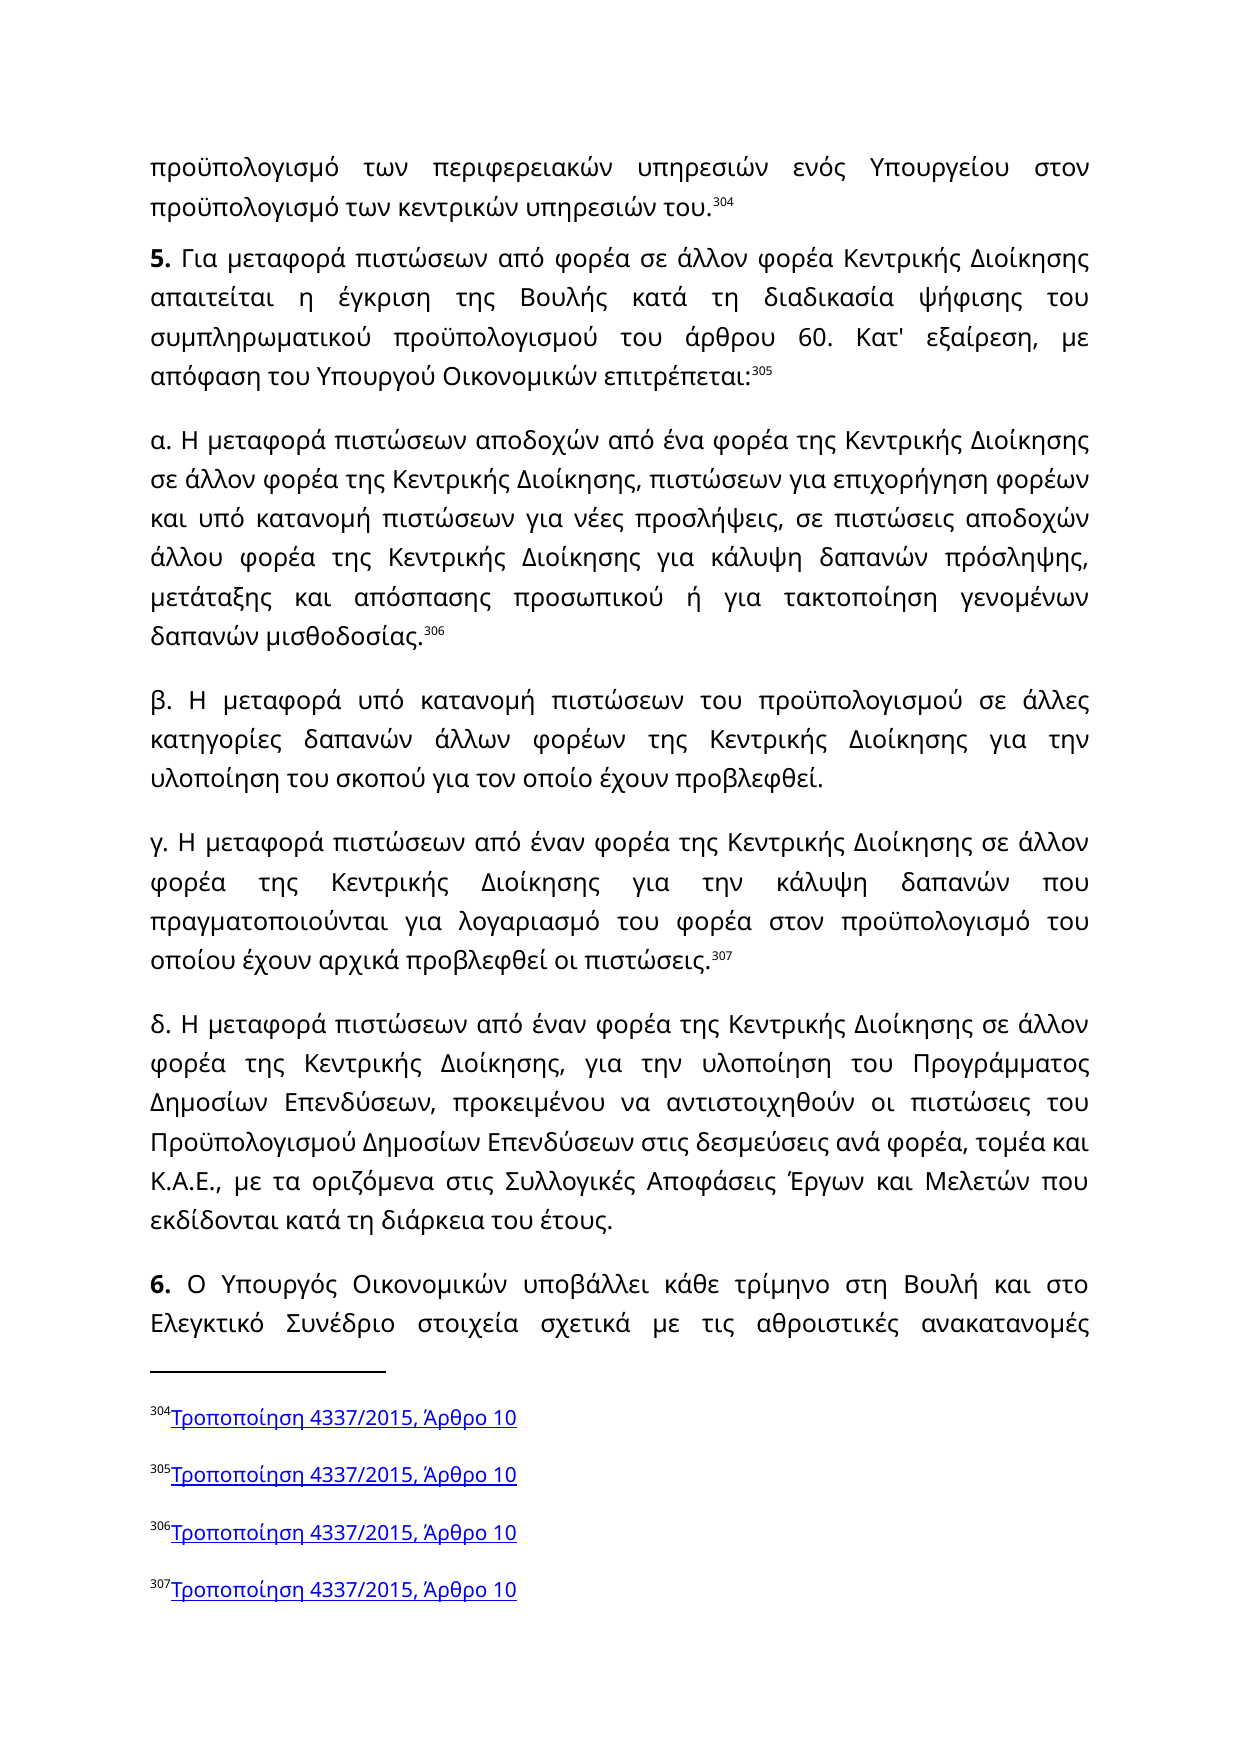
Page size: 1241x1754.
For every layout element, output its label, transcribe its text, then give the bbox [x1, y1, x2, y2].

text Τροποποίηση 4337/2015, Άρθρο 10 [150, 1518, 1090, 1546]
text 5. Για μεταφορά πιστώσεων από φορέα σε άλλον φορέα Κεντρικής Διοίκησης απαιτείται η έγκριση της Βουλής κατά τη διαδικασία ψήφισης του συμπληρωματικού προϋπολογισμού του άρθρου 60. Κατ' εξαίρεση, με απόφαση του Υπουργού Οικονομικών επιτρέπεται: [150, 241, 1090, 392]
text γ. Η μεταφορά πιστώσεων από έναν φορέα της Κεντρικής Διοίκησης σε άλλον φορέα της Κεντρικής Διοίκησης για την κάλυψη δαπανών που πραγματοποιούνται για λογαριασμό του φορέα στον προϋπολογισμό του οποίου έχουν αρχικά προβλεφθεί οι πιστώσεις. [150, 825, 1090, 977]
text δ. Η μεταφορά πιστώσεων από έναν φορέα της Κεντρικής Διοίκησης σε άλλον φορέα της Κεντρικής Διοίκησης, για την υλοποίηση του Προγράμματος Δημοσίων Επενδύσεων, προκειμένου να αντιστοιχηθούν οι πιστώσεις του Προϋπολογισμού Δημοσίων Επενδύσεων στις δεσμεύσεις ανά φορέα, τομέα και Κ.Α.Ε., με τα οριζόμενα στις Συλλογικές Αποφάσεις Έργων και Μελετών που εκδίδονται κατά τη διάρκεια του έτους. [150, 1007, 1090, 1237]
text προϋπολογισμό των περιφερειακών υπηρεσιών ενός Υπουργείου στον προϋπολογισμό των κεντρικών υπηρεσιών του. [150, 150, 1090, 223]
text α. Η μεταφορά πιστώσεων αποδοχών από ένα φορέα της Κεντρικής Διοίκησης σε άλλον φορέα της Κεντρικής Διοίκησης, πιστώσεων για επιχορήγηση φορέων και υπό κατανομή πιστώσεων για νέες προσλήψεις, σε πιστώσεις αποδοχών άλλου φορέα της Κεντρικής Διοίκησης για κάλυψη δαπανών πρόσληψης, μετάταξης και απόσπασης προσωπικού ή για τακτοποίηση γενομένων δαπανών μισθοδοσίας. [150, 422, 1090, 652]
text Τροποποίηση 4337/2015, Άρθρο 10 [150, 1576, 1090, 1604]
text Τροποποίηση 4337/2015, Άρθρο 10 [150, 1403, 1090, 1431]
text β. Η μεταφορά υπό κατανομή πιστώσεων του προϋπολογισμού σε άλλες κατηγορίες δαπανών άλλων φορέων της Κεντρικής Διοίκησης για την υλοποίηση του σκοπού για τον οποίο έχουν προβλεφθεί. [150, 682, 1090, 795]
text Τροποποίηση 4337/2015, Άρθρο 10 [150, 1460, 1090, 1489]
text 6. Ο Υπουργός Οικονομικών υποβάλλει κάθε τρίμηνο στη Βουλή και στο Ελεγκτικό Συνέδριο στοιχεία σχετικά με τις αθροιστικές ανακατανομές [150, 1267, 1090, 1340]
